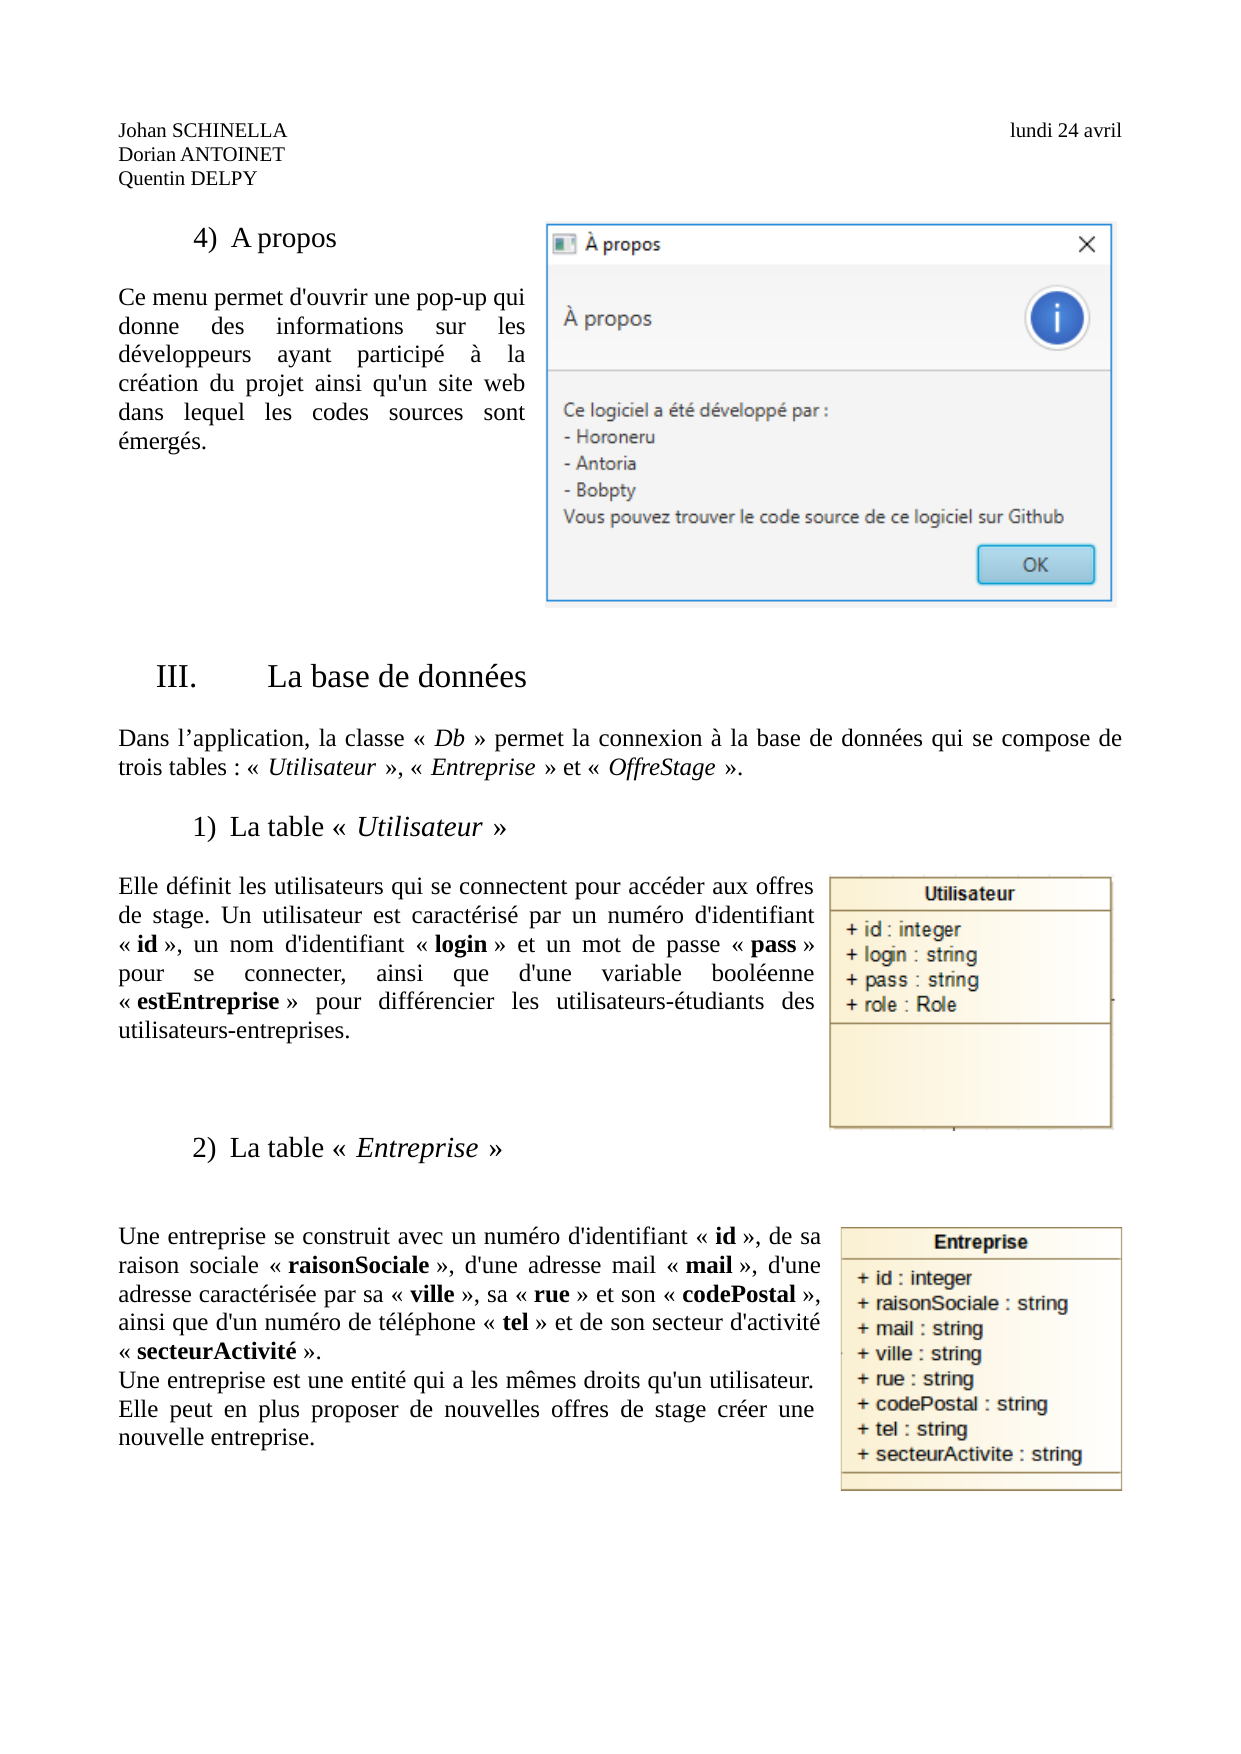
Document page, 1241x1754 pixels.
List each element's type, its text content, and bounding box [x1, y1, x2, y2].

list A propos [193, 220, 1122, 253]
text Elle définit les utilisateurs qui se connectent pour accéder aux offres de stage. Un utilisateur est caractérisé par un numéro d'identifiant « id », un nom d'identifiant « login » et un mot de passe « pass » pour se connecter, ainsi que d'une variable booléenne « estEntreprise » pour différencier les utilisateurs-étudiants des utilisateurs-entreprises. [118, 871, 815, 1044]
text Dans l’application, la classe « Db » permet la connexion à la base de données qui se compose de trois tables : « Utilisateur », « Entreprise » et « OffreStage ». [118, 723, 1122, 780]
list La table « Entreprise » [192, 1130, 1122, 1164]
text Ce menu permet d'ouvrir une pop-up qui donne des informations sur les développeurs ayant participé à la création du projet ainsi qu'un site web dans lequel les codes sources sont émergés. [118, 282, 526, 454]
list La base de données [156, 656, 1122, 694]
text Une entreprise est une entité qui a les mêmes droits qu'un utilisateur. Elle peut en plus proposer de nouvelles offres de stage créer une nouvelle entreprise. [118, 1365, 815, 1451]
picture [840, 1227, 1123, 1491]
list La table « Utilisateur » [192, 809, 1122, 843]
picture [545, 221, 1117, 608]
picture [828, 874, 1115, 1131]
text Une entreprise se construit avec un numéro d'identifiant « id », de sa raison sociale « raisonSociale », d'une adresse mail « mail », d'une adresse caractérisée par sa « ville », sa « rue » et son « codePostal », ainsi que d'un numéro de téléphone « tel » et de son secteur d'activité « secteurActivité ». [118, 1221, 821, 1365]
